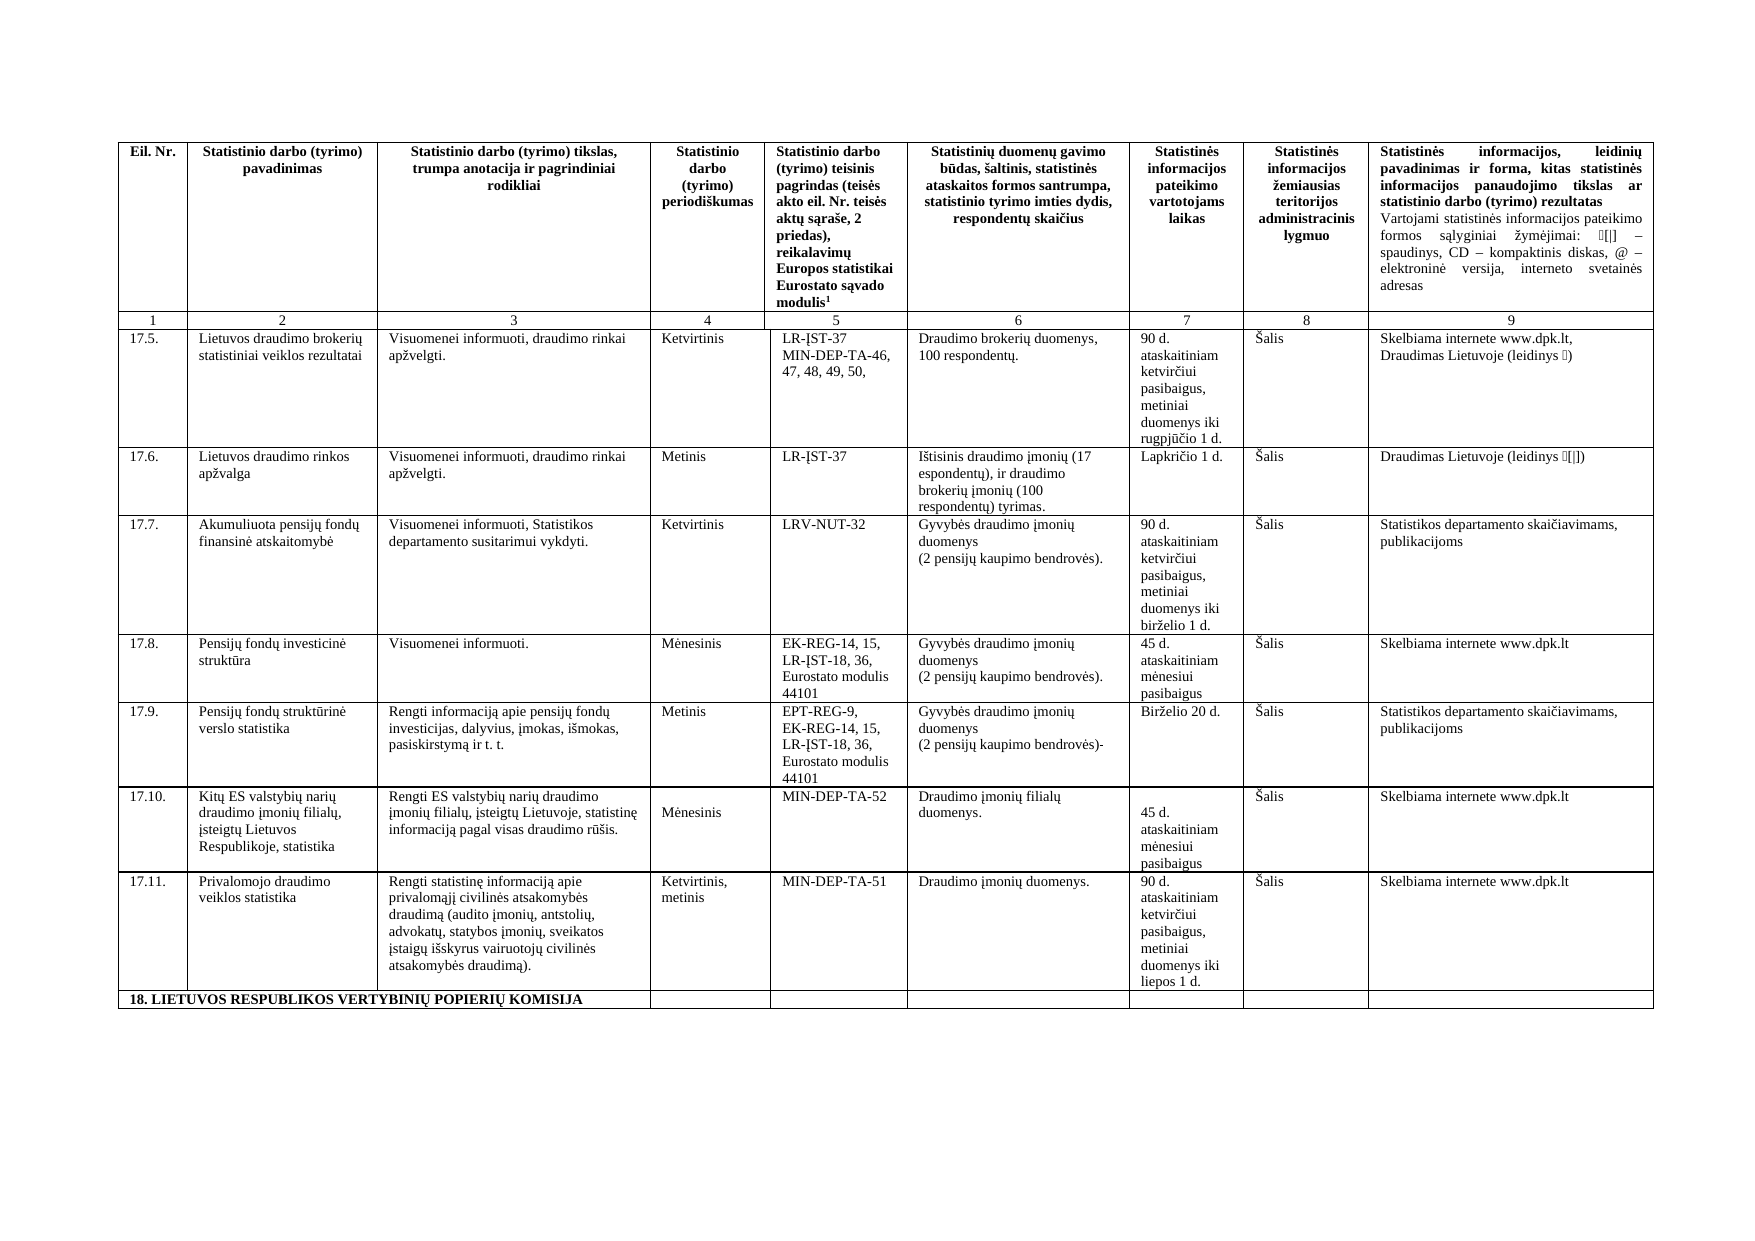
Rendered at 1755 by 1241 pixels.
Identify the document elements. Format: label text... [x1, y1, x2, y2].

table_cell 3 [378, 312, 650, 328]
table_cell MIN-DEP-TA-52 [771, 788, 907, 871]
table_cell 9 [1369, 312, 1653, 328]
table_cell [771, 991, 907, 1008]
table_cell 18. LIETUVOS RESPUBLIKOS VERTYBINIŲ POPIERIŲ KOMISIJA [119, 991, 650, 1008]
table_cell Rengti statistinę informaciją apie privalomąjį civilinės atsakomybės draudimą (audito įmonių, antstolių, advokatų, statybos įmonių, sveikatos įstaigų išskyrus vairuotojų civilinės atsakomybės draudimą). [378, 873, 650, 990]
table_cell Skelbiama internete www.dpk.lt [1369, 635, 1653, 702]
table_header Statistinio darbo (tyrimo) tikslas, trumpa anotacija ir pagrindiniai rodikliai [378, 143, 650, 311]
table_cell Rengti ES valstybių narių draudimo įmonių filialų, įsteigtų Lietuvoje, statistinę informaciją pagal visas draudimo rūšis. [378, 788, 650, 871]
table_cell 90 d. ataskaitiniam ketvirčiui pasibaigus, metiniai duomenys iki rugpjūčio 1 d. [1130, 330, 1243, 447]
table_header Statistinės informacijos žemiausias teritorijos administracinis lygmuo [1244, 143, 1368, 311]
table_cell 17.7. [119, 516, 187, 633]
table_cell Rengti informaciją apie pensijų fondų investicijas, dalyvius, įmokas, išmokas, pasiskirstymą ir t. t. [378, 703, 650, 786]
table_cell Mėnesinis [651, 788, 770, 871]
table_cell Kitų ES valstybių narių draudimo įmonių filialų, įsteigtų Lietuvos Respublikoje, statistika [188, 788, 377, 871]
table_cell Skelbiama internete www.dpk.lt [1369, 873, 1653, 990]
table_cell 8 [1244, 312, 1368, 328]
table_cell 90 d. ataskaitiniam ketvirčiui pasibaigus, metiniai duomenys iki liepos 1 d. [1130, 873, 1243, 990]
table_cell Pensijų fondų struktūrinė verslo statistika [188, 703, 377, 786]
table_cell 45 d. ataskaitiniam mėnesiui pasibaigus [1130, 788, 1243, 871]
table_cell Visuomenei informuoti. [378, 635, 650, 702]
table_cell 17.9. [119, 703, 187, 786]
table_cell Lapkričio 1 d. [1130, 448, 1243, 515]
table_cell Visuomenei informuoti, Statistikos departamento susitarimui vykdyti. [378, 516, 650, 633]
table_cell 4 [651, 312, 764, 328]
table_cell Šalis [1244, 788, 1368, 871]
table_cell Ketvirtinis [651, 516, 770, 633]
table_header Statistinės informacijos, leidinių pavadinimas ir forma, kitas statistinės informacijos panaudojimo tikslas ar statistinio darbo (tyrimo) rezultatas Vartojami statistinės informacijos pateikimo formos sąlyginiai žymėjimai: [|] – spaudinys, CD – kompaktinis diskas, @ – elektroninė versija, interneto svetainės adresas [1369, 143, 1653, 311]
table_cell LR-ĮST-37 MIN-DEP-TA-46, 47, 48, 49, 50, [771, 330, 907, 447]
table_cell Metinis [651, 703, 770, 786]
table_cell [1244, 991, 1368, 1008]
table_cell Ketvirtinis, metinis [651, 873, 770, 990]
table_cell Statistikos departamento skaičiavimams, publikacijoms [1369, 703, 1653, 786]
table_cell 17.10. [119, 788, 187, 871]
table_cell Mėnesinis [651, 635, 770, 702]
table_cell Gyvybės draudimo įmonių duomenys (2 pensijų kaupimo bendrovės). [908, 516, 1129, 633]
table_header Statistinio darbo (tyrimo) pavadinimas [188, 143, 377, 311]
table_cell Pensijų fondų investicinė struktūra [188, 635, 377, 702]
table_cell EPT-REG-9, EK-REG-14, 15, LR-ĮST-18, 36, Eurostato modulis 44101 [771, 703, 907, 786]
table_cell Šalis [1244, 330, 1368, 447]
table_cell Draudimo įmonių filialų duomenys. [908, 788, 1129, 871]
table_cell Skelbiama internete www.dpk.lt, Draudimas Lietuvoje (leidinys &) [1369, 330, 1653, 447]
table_cell 17.5. [119, 330, 187, 447]
table_cell Statistikos departamento skaičiavimams, publikacijoms [1369, 516, 1653, 633]
table_cell Birželio 20 d. [1130, 703, 1243, 786]
table_cell 90 d. ataskaitiniam ketvirčiui pasibaigus, metiniai duomenys iki birželio 1 d. [1130, 516, 1243, 633]
table_cell [1369, 991, 1653, 1008]
table_header Eil. Nr. [119, 143, 187, 311]
table_cell Šalis [1244, 448, 1368, 515]
table_cell Šalis [1244, 635, 1368, 702]
table_header Statistinio darbo (tyrimo) periodiškumas [651, 143, 764, 311]
table_cell Draudimo brokerių duomenys, 100 respondentų. [908, 330, 1129, 447]
table_cell 45 d. ataskaitiniam mėnesiui pasibaigus [1130, 635, 1243, 702]
table_cell Visuomenei informuoti, draudimo rinkai apžvelgti. [378, 330, 650, 447]
table_cell Metinis [651, 448, 770, 515]
table_cell EK-REG-14, 15, LR-ĮST-18, 36, Eurostato modulis 44101 [771, 635, 907, 702]
table_cell 17.8. [119, 635, 187, 702]
table_cell LR-ĮST-37 [771, 448, 907, 515]
table_cell [651, 991, 770, 1008]
table_cell 5 [765, 312, 907, 328]
table_cell Šalis [1244, 516, 1368, 633]
table_header Statistinio darbo (tyrimo) teisinis pagrindas (teisės akto eil. Nr. teisės aktų sąraše, 2 priedas), reikalavimų Europos statistikai Eurostato sąvado modulis1 [765, 143, 907, 311]
table_cell 6 [908, 312, 1129, 328]
table_cell 17.11. [119, 873, 187, 990]
table_cell Ketvirtinis [651, 330, 770, 447]
table_header Statistinių duomenų gavimo būdas, šaltinis, statistinės ataskaitos formos santrumpa, statistinio tyrimo imties dydis, respondentų skaičius [908, 143, 1129, 311]
table_cell Akumuliuota pensijų fondų finansinė atskaitomybė [188, 516, 377, 633]
table_cell Draudimas Lietuvoje (leidinys &[|]) [1369, 448, 1653, 515]
table_cell 1 [119, 312, 187, 328]
table_cell 7 [1130, 312, 1243, 328]
table_cell [1130, 991, 1243, 1008]
table_cell Šalis [1244, 873, 1368, 990]
table_cell [908, 991, 1129, 1008]
table_cell Lietuvos draudimo brokerių statistiniai veiklos rezultatai [188, 330, 377, 447]
table_cell Gyvybės draudimo įmonių duomenys (2 pensijų kaupimo bendrovės). [908, 635, 1129, 702]
table_cell Visuomenei informuoti, draudimo rinkai apžvelgti. [378, 448, 650, 515]
table_cell MIN-DEP-TA-51 [771, 873, 907, 990]
table_cell LRV-NUT-32 [771, 516, 907, 633]
table_cell Gyvybės draudimo įmonių duomenys (2 pensijų kaupimo bendrovės) [908, 703, 1129, 786]
table_cell Šalis [1244, 703, 1368, 786]
table_cell Privalomojo draudimo veiklos statistika [188, 873, 377, 990]
table_cell Draudimo įmonių duomenys. [908, 873, 1129, 990]
table_cell Lietuvos draudimo rinkos apžvalga [188, 448, 377, 515]
table_cell 17.6. [119, 448, 187, 515]
table_cell Ištisinis draudimo įmonių (17 espondentų), ir draudimo brokerių įmonių (100 respondentų) tyrimas. [908, 448, 1129, 515]
table_cell Skelbiama internete www.dpk.lt [1369, 788, 1653, 871]
table_cell 2 [188, 312, 377, 328]
table_header Statistinės informacijos pateikimo vartotojams laikas [1130, 143, 1243, 311]
